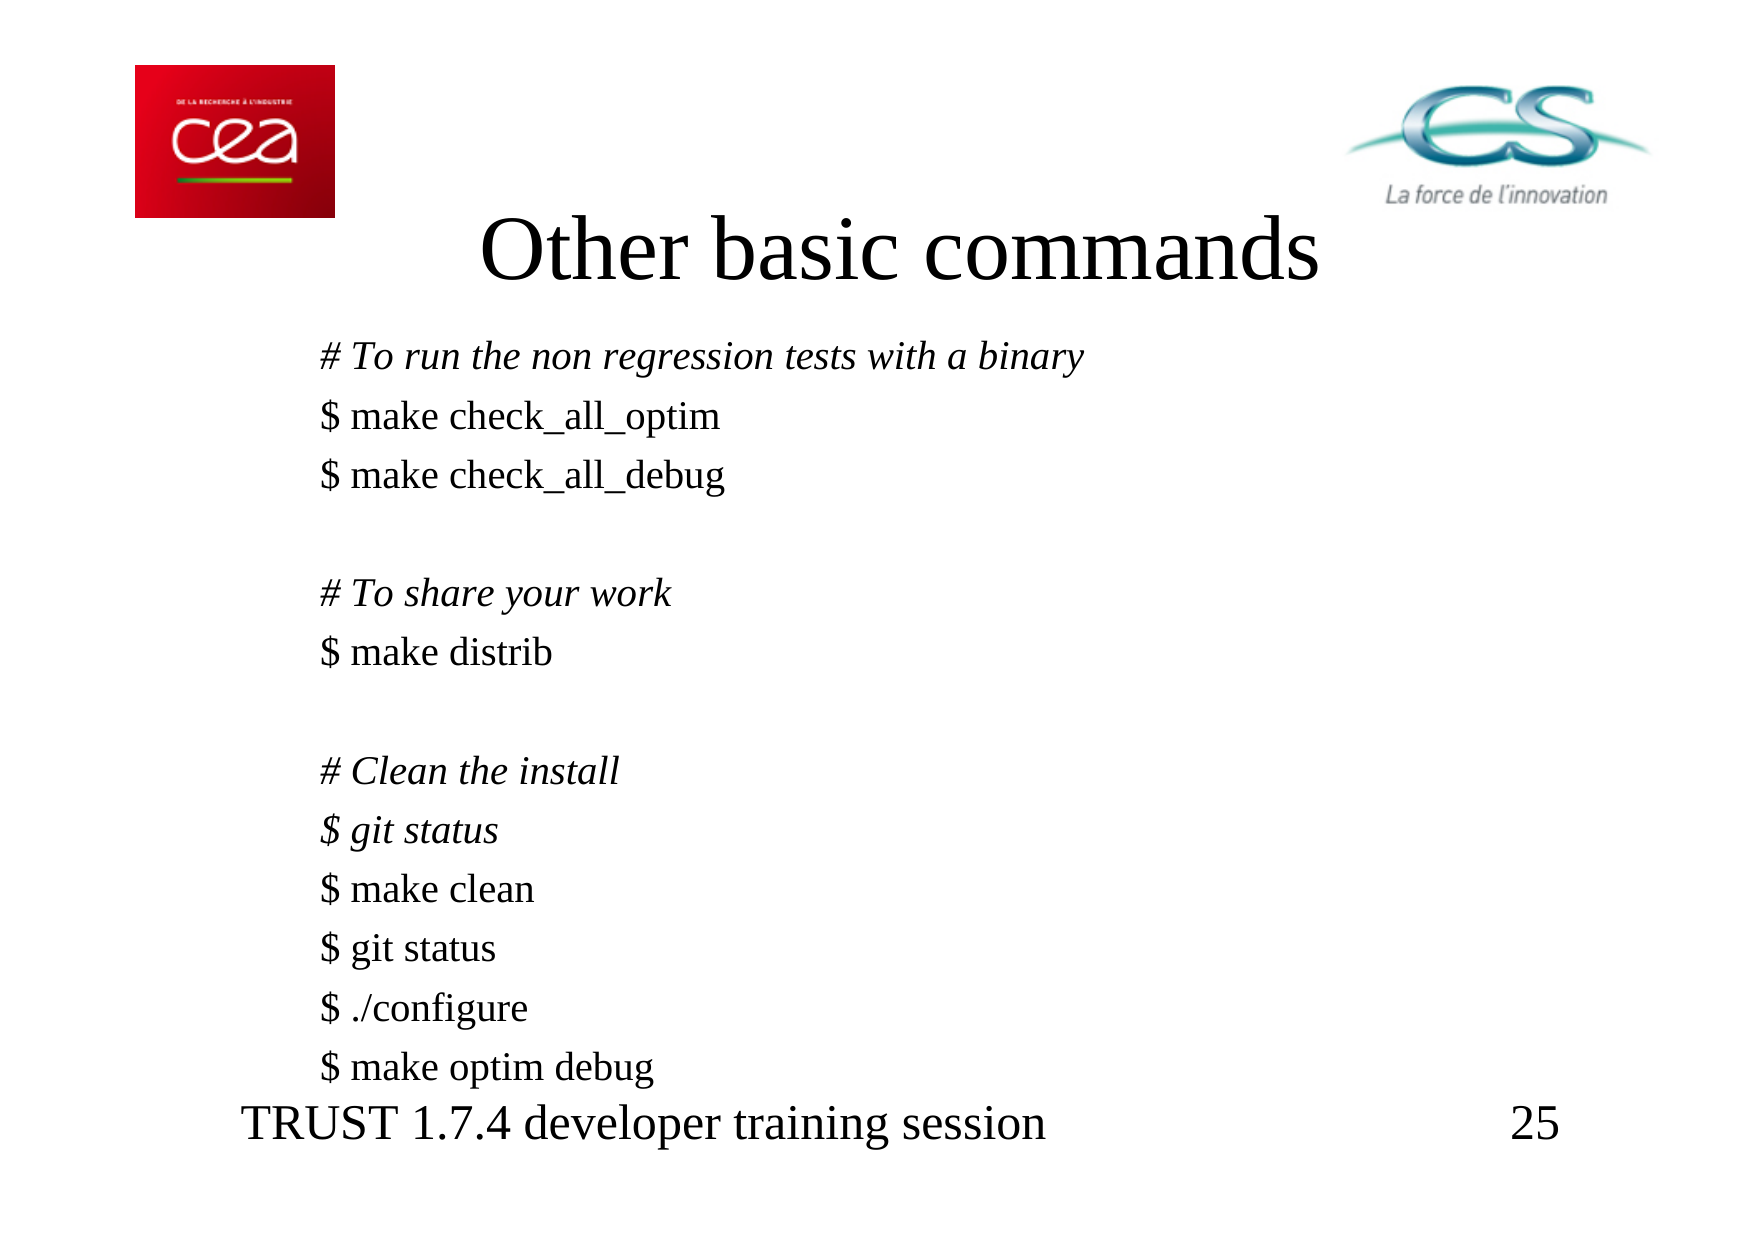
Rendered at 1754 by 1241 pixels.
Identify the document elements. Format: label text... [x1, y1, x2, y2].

list # To run the non regression tests with a binary $ make check_all_optim $ make check_all_debug # To share your work $ make distrib # Clean the install $ git status $ make clean $ git status $ ./configure $ make optim debug [230, 321, 1582, 1102]
picture [1340, 73, 1662, 218]
picture [135, 65, 335, 218]
title Other basic commands [225, 149, 1577, 337]
